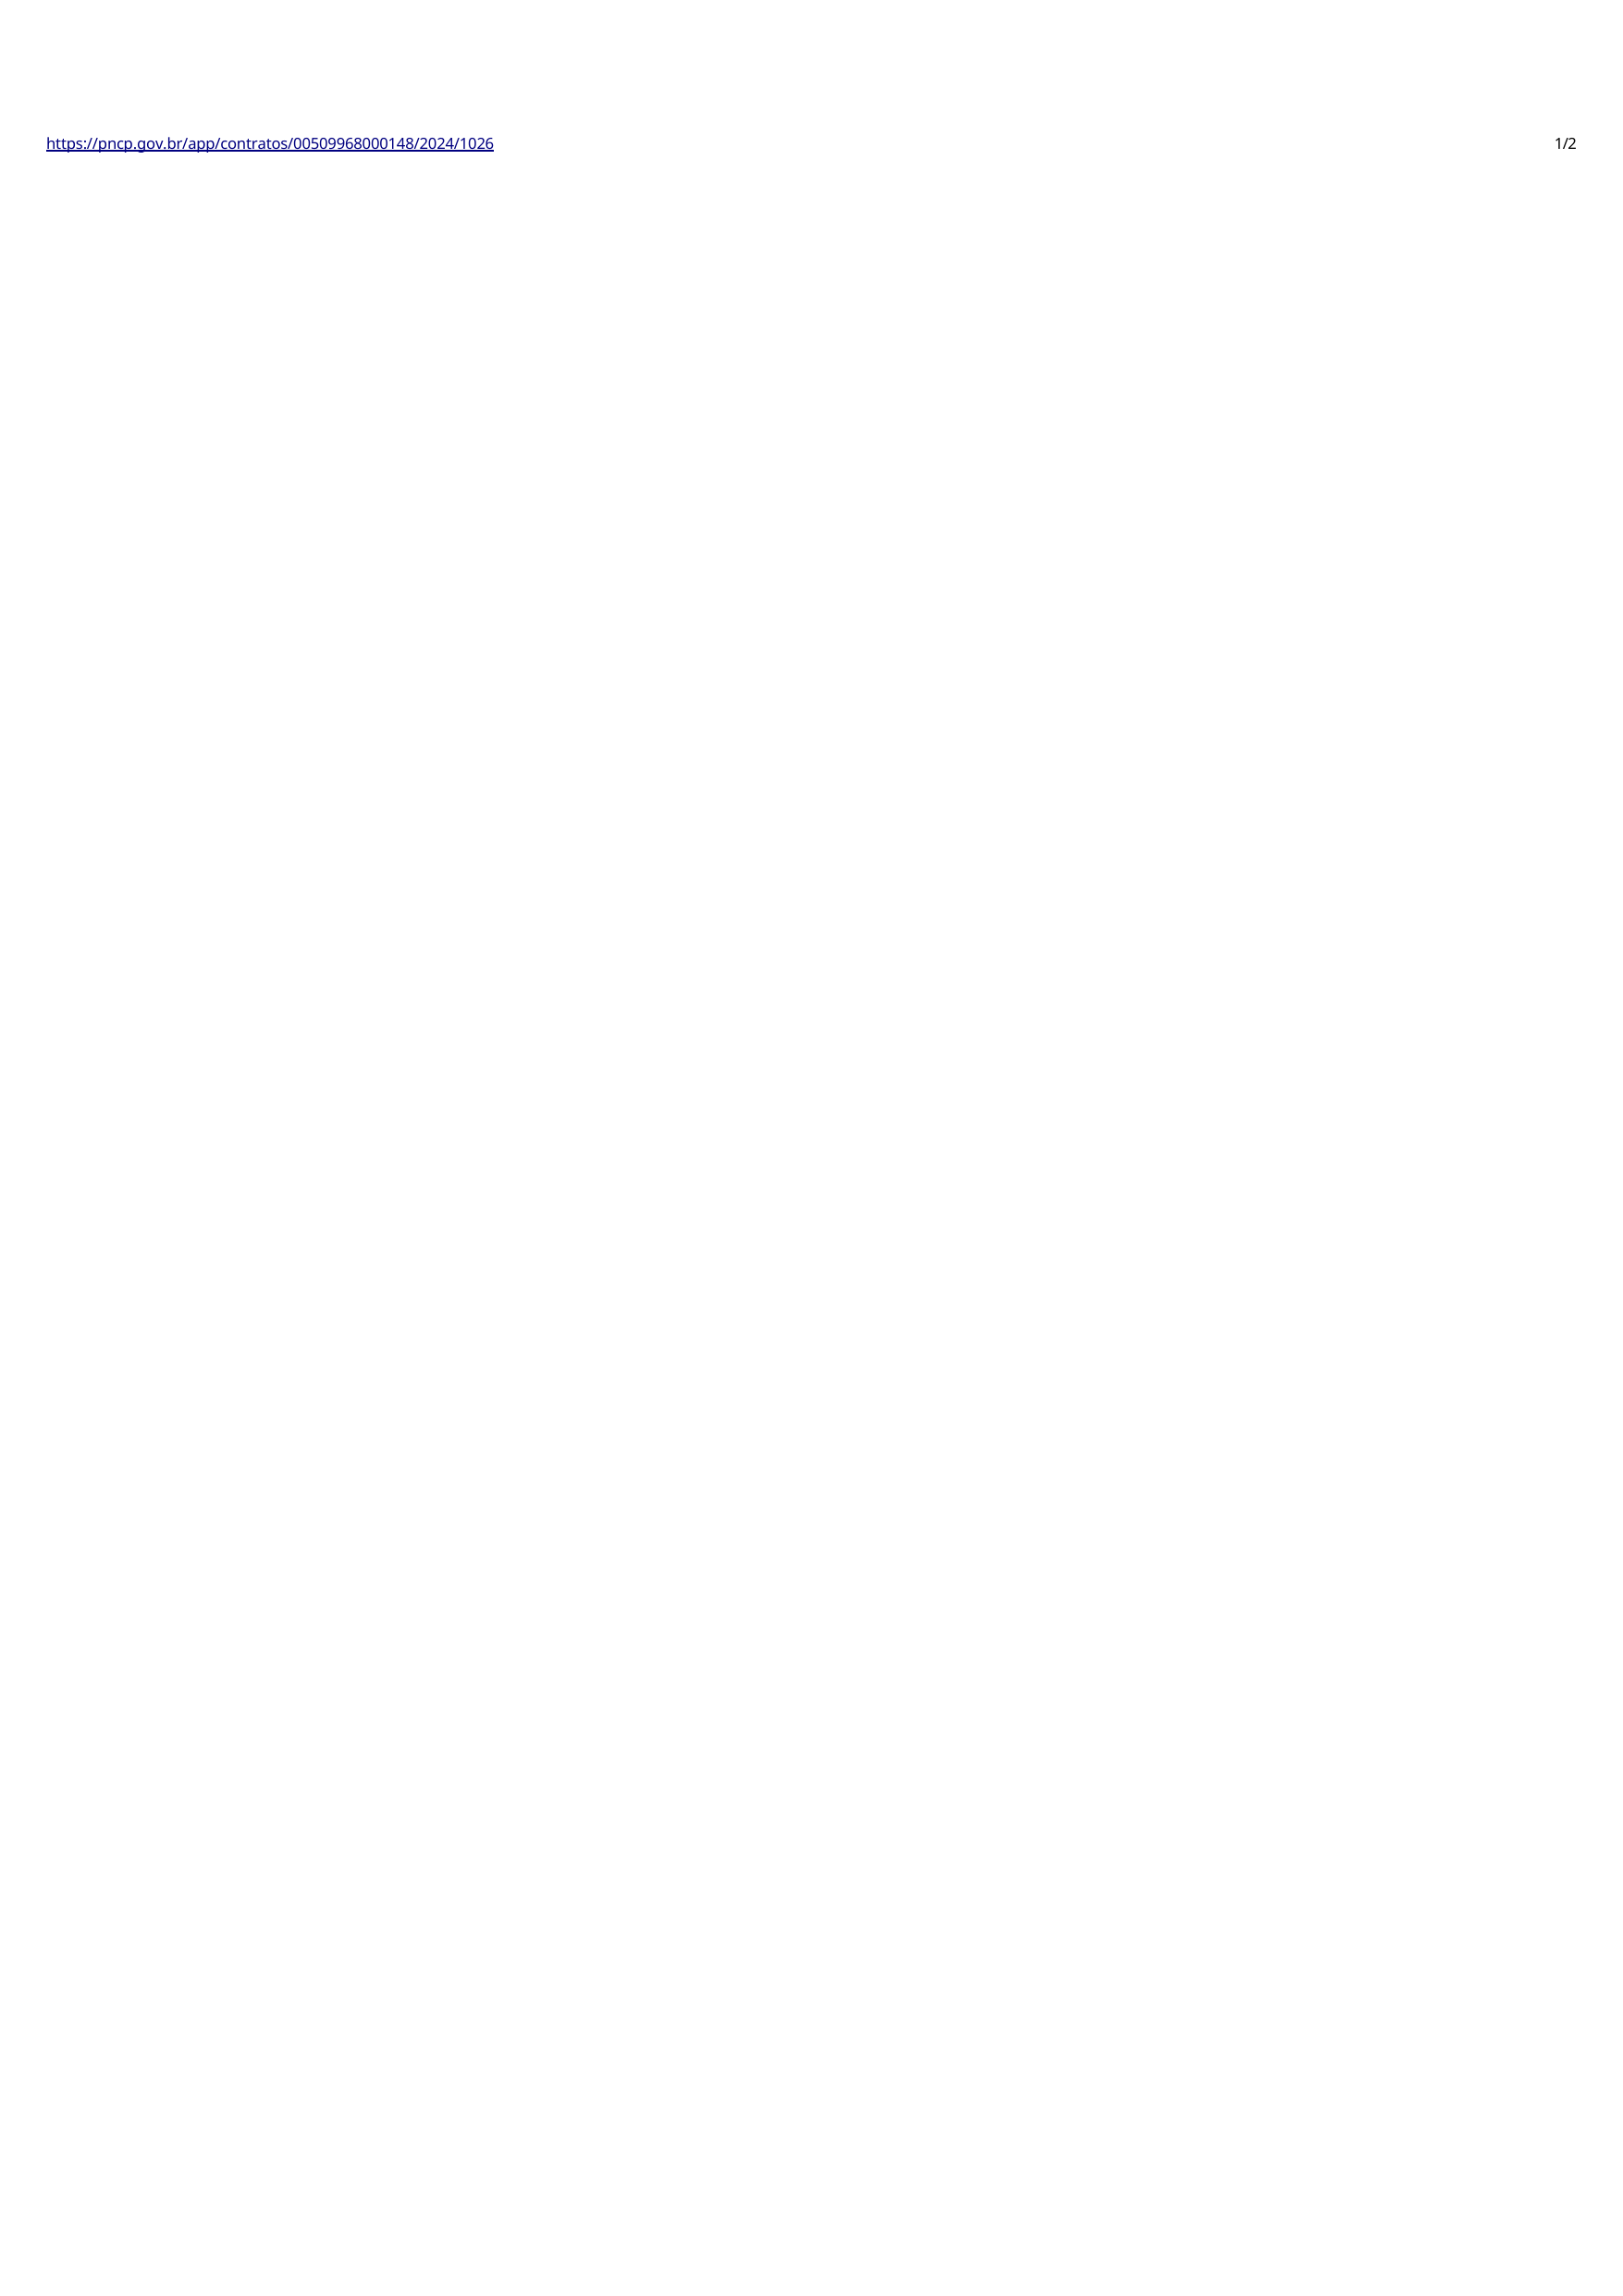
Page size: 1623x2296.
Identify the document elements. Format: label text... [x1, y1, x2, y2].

text https://pncp.gov.br/app/contratos/00509968000148/2024/1026 1/2 [46, 132, 1581, 153]
